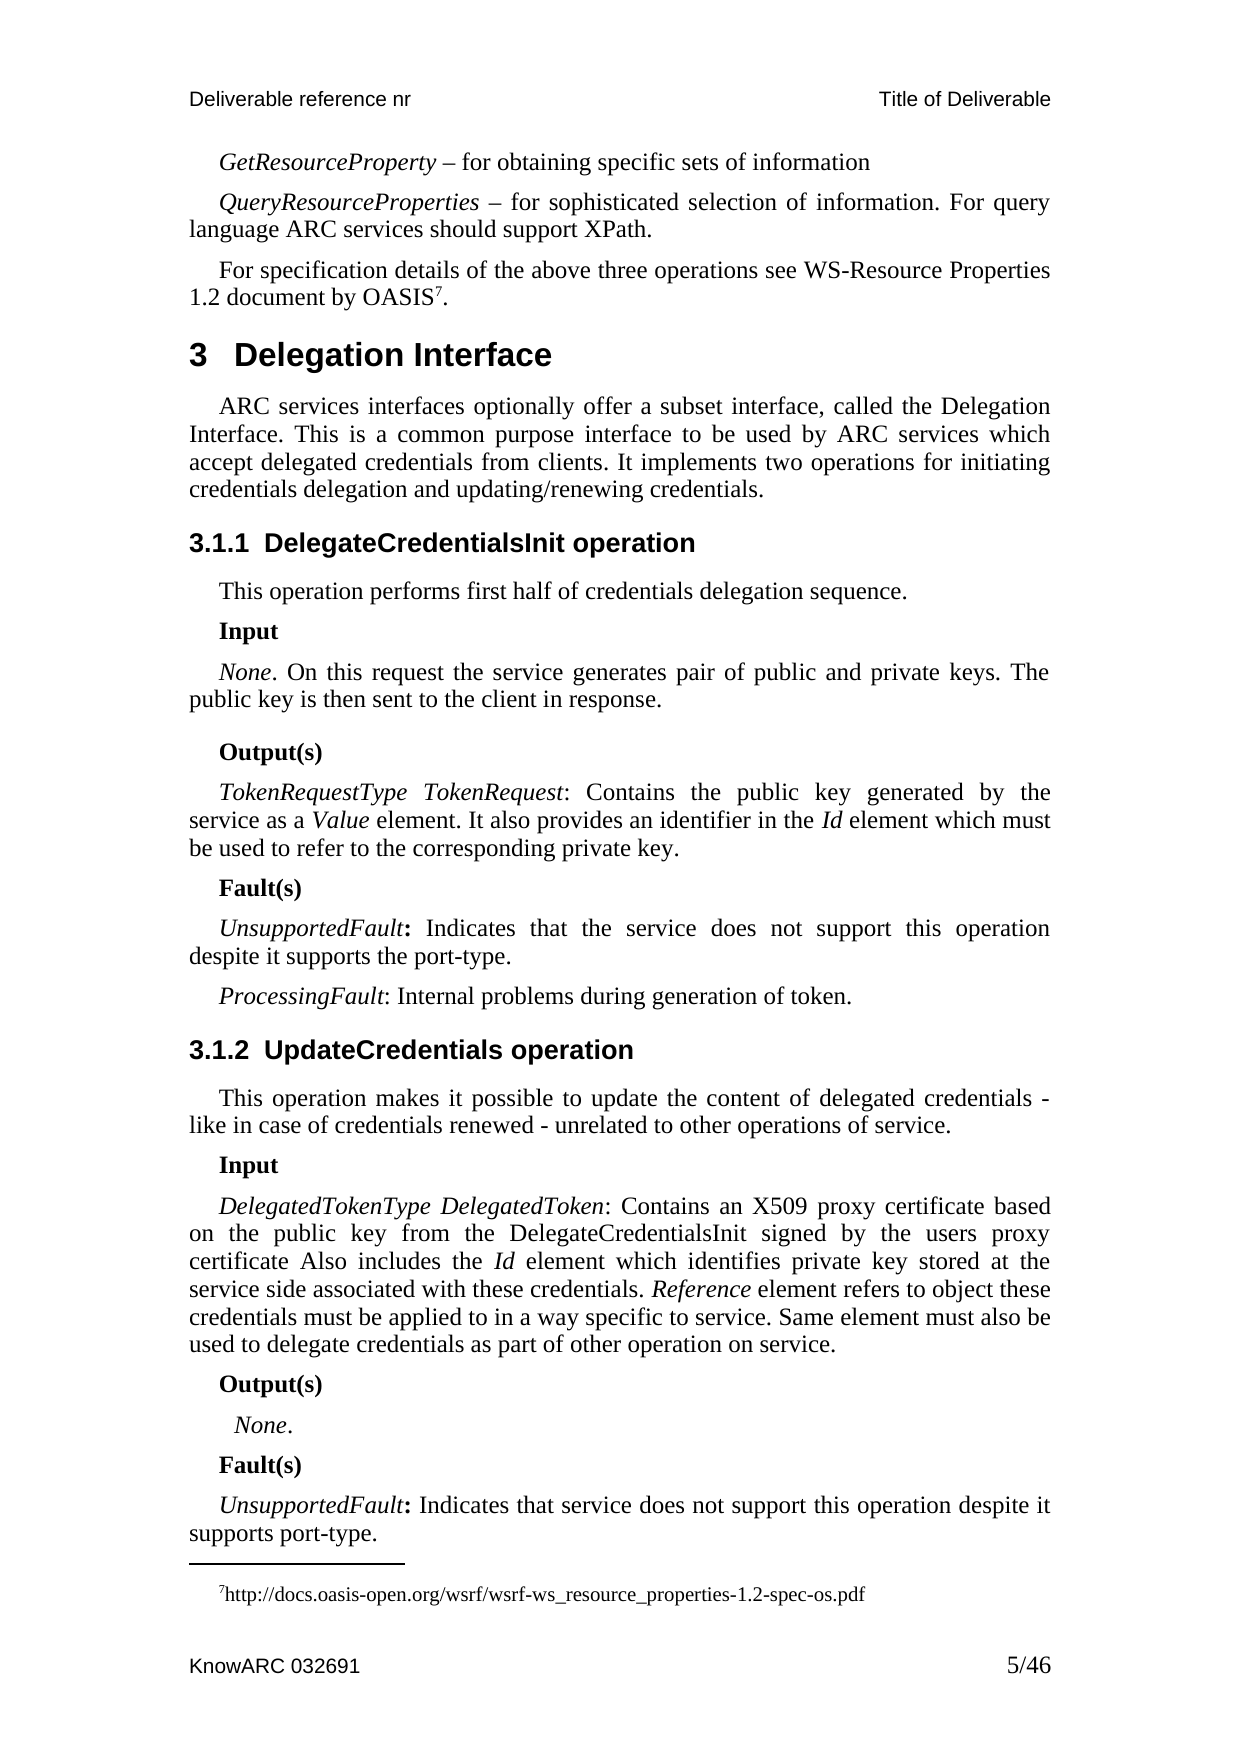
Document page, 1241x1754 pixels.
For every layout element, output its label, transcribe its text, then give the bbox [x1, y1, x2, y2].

text http://docs.oasis-open.org/wsrf/wsrf-ws_resource_properties-1.2-spec-os.pdf [189, 1583, 1051, 1606]
subtitle DelegateCredentialsInit operation [189, 528, 1051, 558]
text GetResourceProperty – for obtaining specific sets of information [189, 148, 1051, 175]
text Output(s) [189, 1371, 1051, 1398]
text This operation performs first half of credentials delegation sequence. [189, 577, 1051, 605]
text DelegatedTokenType DelegatedToken: Contains an X509 proxy certificate based on the public key from the DelegateCredentialsInit signed by the users proxy certificate Also includes the Id element which identifies private key stored at the service side associated with these credentials. Reference element refers to object these credentials must be applied to in a way specific to service. Same element must also be used to delegate credentials as part of other operation on service. [189, 1192, 1051, 1358]
text Input [189, 617, 1051, 645]
text TokenRequestType TokenRequest: Contains the public key generated by the service as a Value element. It also provides an identifier in the Id element which must be used to refer to the corresponding private key. [189, 778, 1051, 861]
text This operation makes it possible to update the content of delegated credentials - like in case of credentials renewed - unrelated to other operations of service. [189, 1084, 1051, 1139]
text Fault(s) [189, 1451, 1051, 1479]
text ARC services interfaces optionally offer a subset interface, called the Delegation Interface. This is a common purpose interface to be used by ARC services which accept delegated credentials from clients. It implements two operations for initiating credentials delegation and updating/renewing credentials. [189, 392, 1051, 503]
list None. [189, 1411, 1051, 1438]
text Output(s) [189, 738, 1051, 766]
text Fault(s) [189, 874, 1051, 902]
subtitle UpdateCredentials operation [189, 1035, 1051, 1065]
text QueryResourceProperties – for sophisticated selection of information. For query language ARC services should support XPath. [189, 188, 1051, 243]
text For specification details of the above three operations see WS-Resource Properties 1.2 document by OASIS. [189, 256, 1051, 311]
text UnsupportedFault: Indicates that service does not support this operation despite it supports port-type. [189, 1491, 1051, 1547]
text None. On this request the service generates pair of public and private keys. The public key is then sent to the client in response. [189, 658, 1051, 713]
text UnsupportedFault: Indicates that the service does not support this operation despite it supports the port-type. [189, 914, 1051, 969]
subtitle Delegation Interface [189, 336, 1051, 373]
text ProcessingFault: Internal problems during generation of token. [189, 982, 1051, 1010]
text Input [189, 1152, 1051, 1179]
